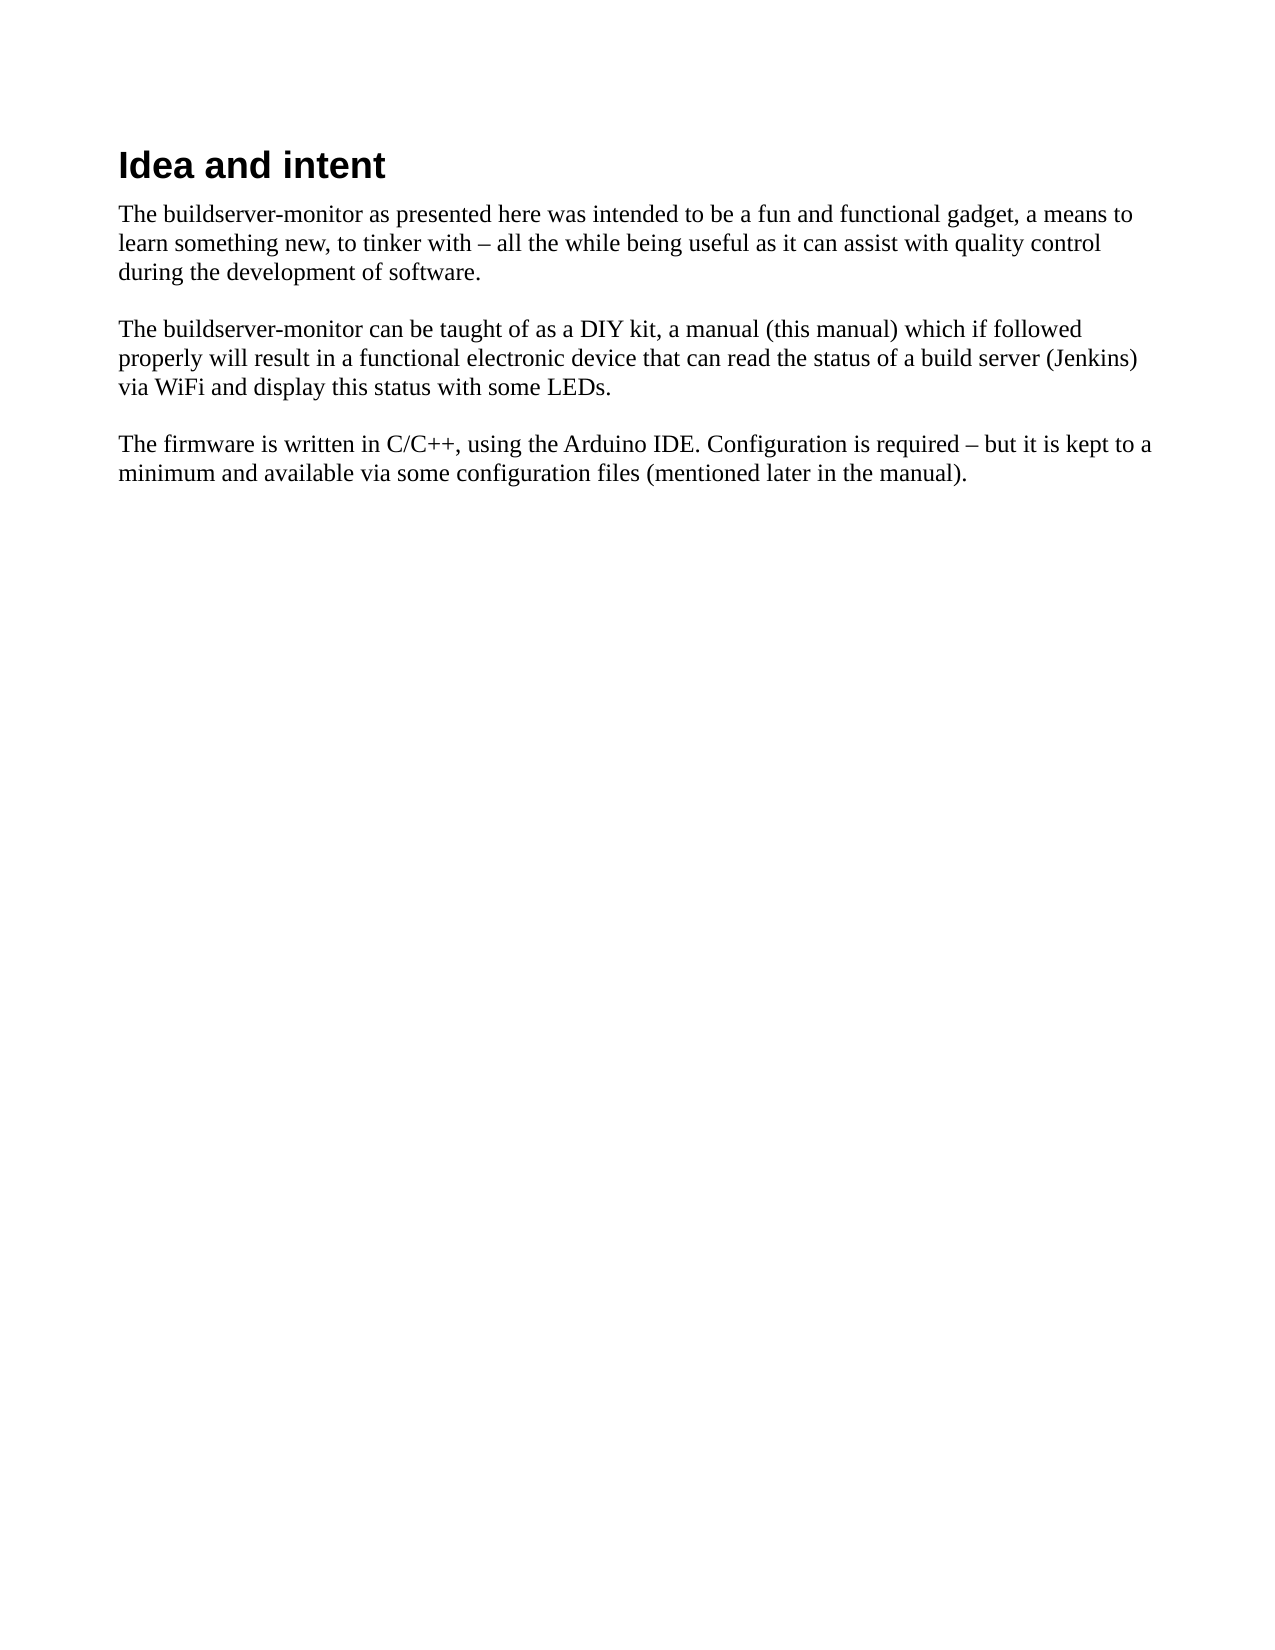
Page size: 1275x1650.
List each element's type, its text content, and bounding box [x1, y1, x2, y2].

text The buildserver-monitor as presented here was intended to be a fun and functional gadget, a means to learn something new, to tinker with – all the while being useful as it can assist with quality control during the development of software. [118, 199, 1157, 286]
subtitle Idea and intent [118, 143, 1157, 187]
text The firmware is written in C/C++, using the Arduino IDE. Configuration is required – but it is kept to a minimum and available via some configuration files (mentioned later in the manual). [118, 429, 1157, 487]
text The buildserver-monitor can be taught of as a DIY kit, a manual (this manual) which if followed properly will result in a functional electronic device that can read the status of a build server (Jenkins) via WiFi and display this status with some LEDs. [118, 314, 1157, 401]
